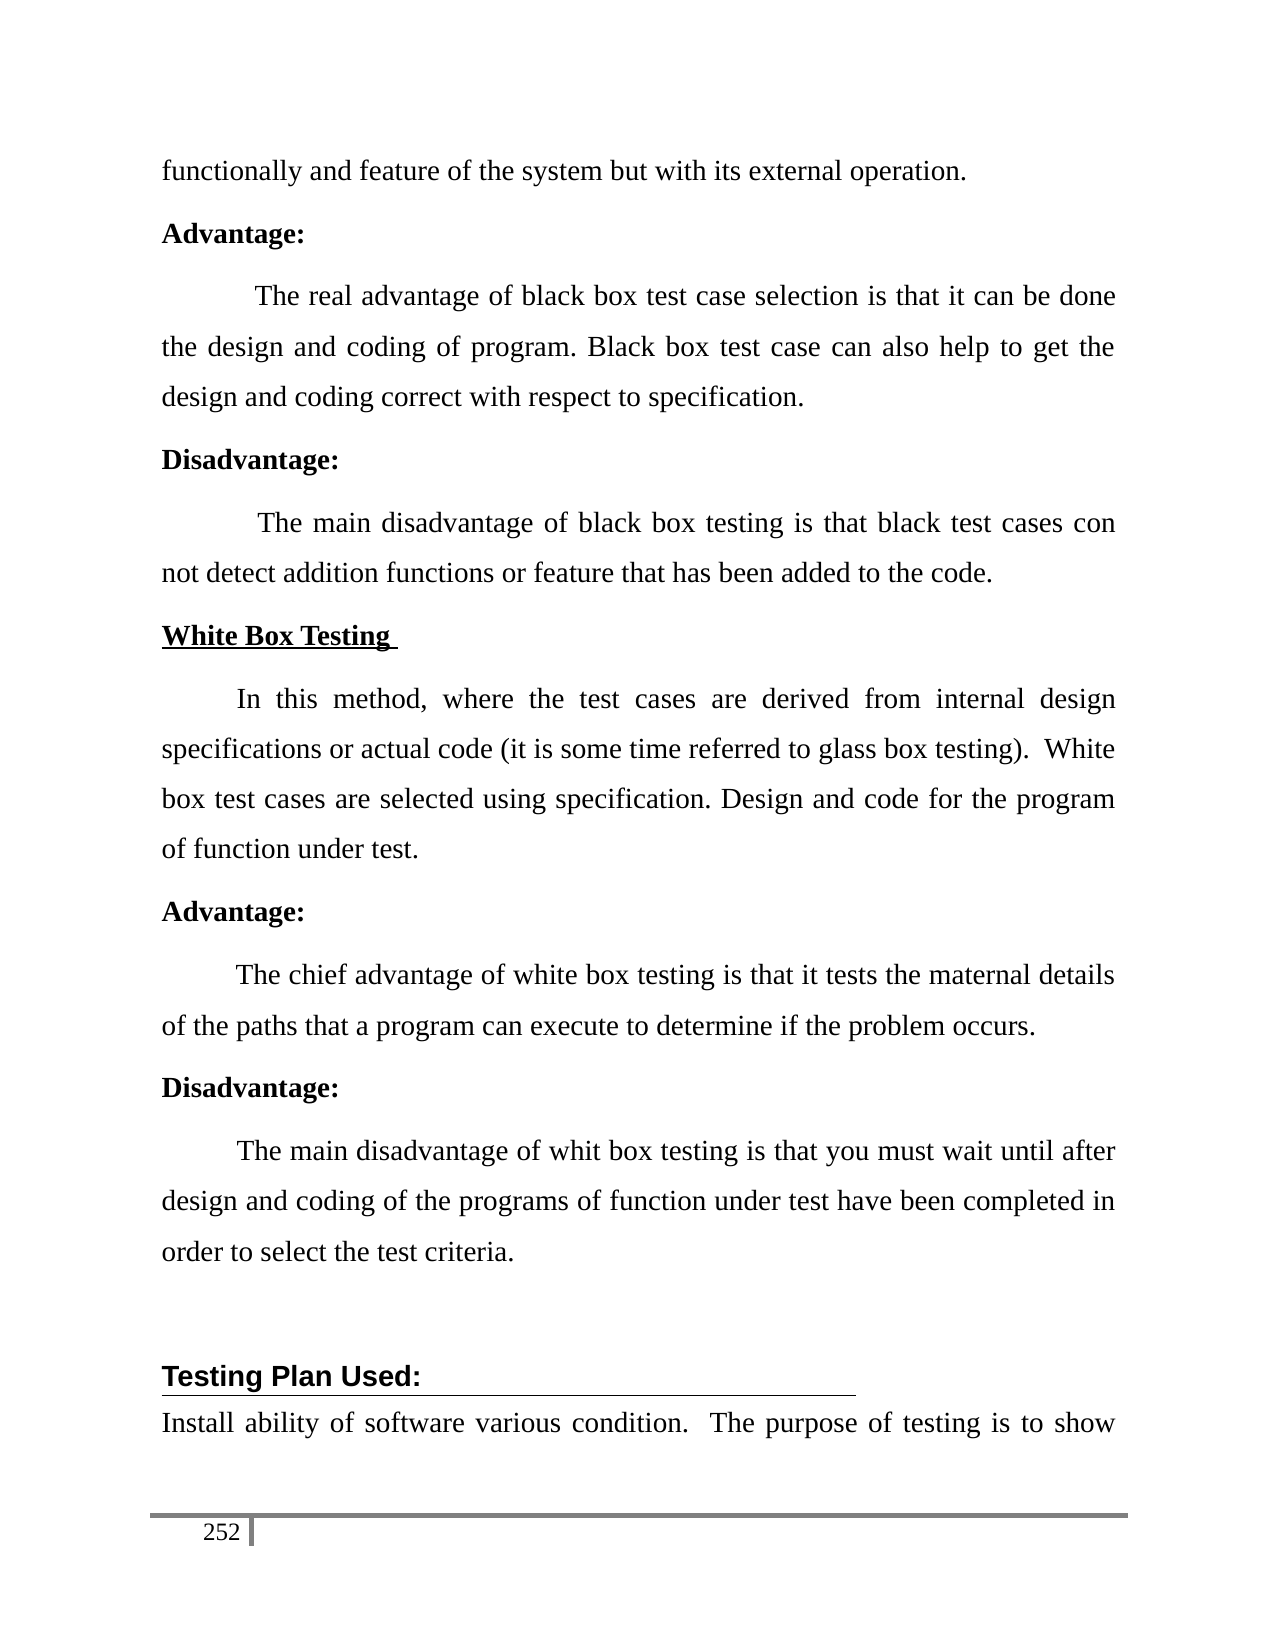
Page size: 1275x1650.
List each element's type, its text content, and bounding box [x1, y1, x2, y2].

text functionally and feature of the system but with its external operation. [161, 153, 1117, 186]
text The chief advantage of white box testing is that it tests the maternal details of the paths that a program can execute to determine if the problem occurs. [161, 957, 1117, 1041]
list Testing Plan Used: [161, 1359, 1117, 1393]
text Advantage: [161, 894, 1117, 928]
text The main disadvantage of whit box testing is that you must wait until after design and coding of the programs of function under test have been completed in order to select the test criteria. [161, 1133, 1117, 1267]
text The main disadvantage of black box testing is that black test cases con not detect addition functions or feature that has been added to the code. [161, 505, 1117, 589]
text White Box Testing [161, 618, 1117, 651]
text The real advantage of black box test case selection is that it can be done the design and coding of program. Black box test case can also help to get the design and coding correct with respect to specification. [161, 278, 1117, 413]
text Disadvantage: [161, 442, 1117, 476]
text Disadvantage: [161, 1070, 1117, 1104]
text Install ability of software various condition. The purpose of testing is to show [161, 1406, 1117, 1439]
text Advantage: [161, 216, 1117, 249]
text In this method, where the test cases are derived from internal design specifications or actual code (it is some time referred to glass box testing). White box test cases are selected using specification. Design and code for the program of function under test. [161, 681, 1117, 865]
